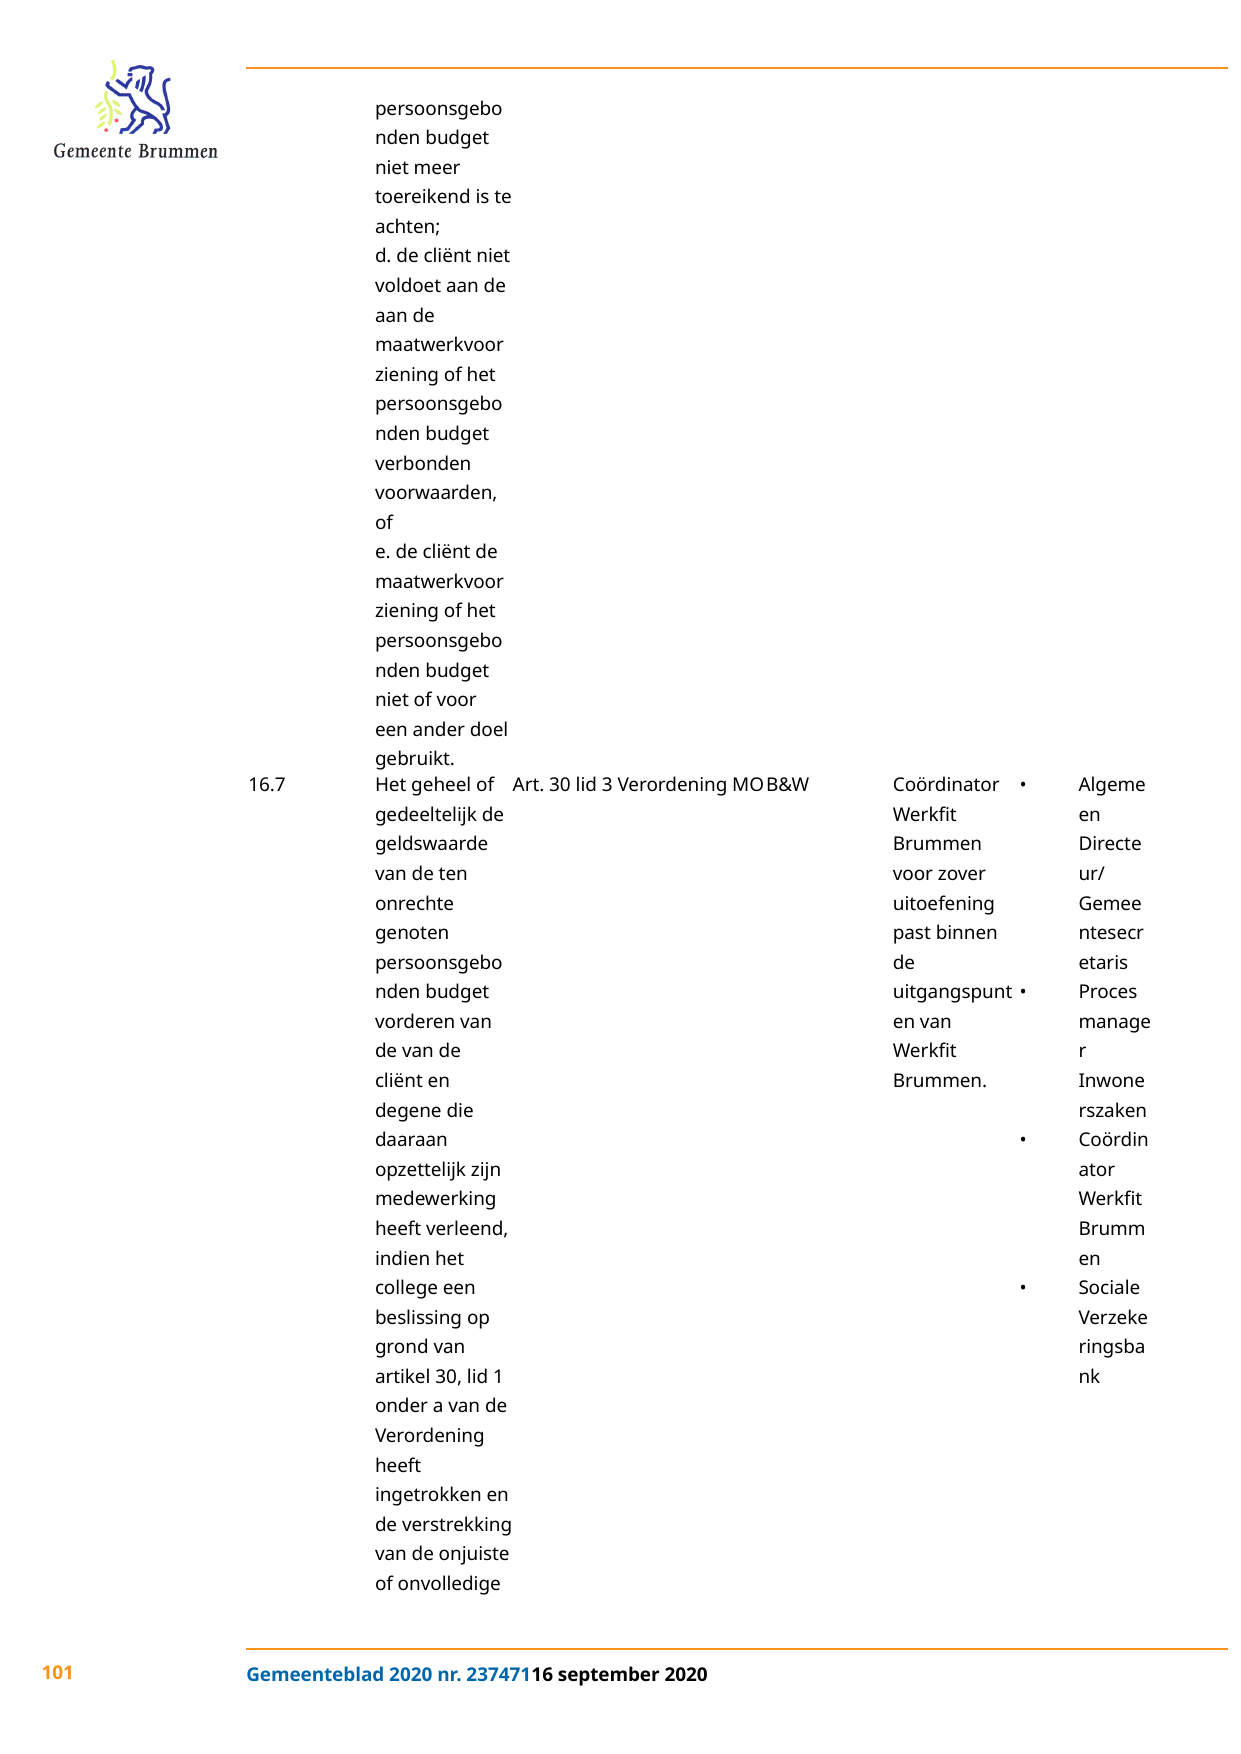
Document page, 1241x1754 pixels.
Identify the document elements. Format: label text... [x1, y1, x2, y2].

table_cell [513, 95, 766, 771]
table_cell Het geheel of gedeeltelijk de geldswaarde van de ten onrechte genoten persoonsgebonden budget vorderen van de van de cliënt en degene die daaraan opzettelijk zijn medewerking heeft verleend, indien het college een beslissing op grond van artikel 30, lid 1 onder a van de Verordening heeft ingetrokken en de verstrekking van de onjuiste of onvolledige [375, 771, 512, 1596]
table_cell 16.7 [248, 771, 375, 1596]
table_cell Algemeen Directeur/ Gemeentesecretaris Procesmanager Inwonerszaken Coördinator Werkfit Brummen Sociale Verzekeringsbank [1019, 771, 1152, 1596]
picture [41, 47, 231, 172]
table_cell persoonsgebonden budget niet meer toereikend is te achten; d. de cliënt niet voldoet aan de aan de maatwerkvoorziening of het persoonsgebonden budget verbonden voorwaarden, of e. de cliënt de maatwerkvoorziening of het persoonsgebonden budget niet of voor een ander doel gebruikt. [375, 95, 512, 771]
table_cell [766, 95, 893, 771]
table_cell [248, 95, 375, 771]
table_cell B&W [766, 771, 893, 1596]
table_cell [1019, 95, 1152, 771]
table_cell Art. 30 lid 3 Verordening MO [513, 771, 766, 1596]
table_cell Coördinator Werkfit Brummen voor zover uitoefening past binnen de uitgangspunten van Werkfit Brummen. [893, 771, 1019, 1596]
table_cell [893, 95, 1019, 771]
